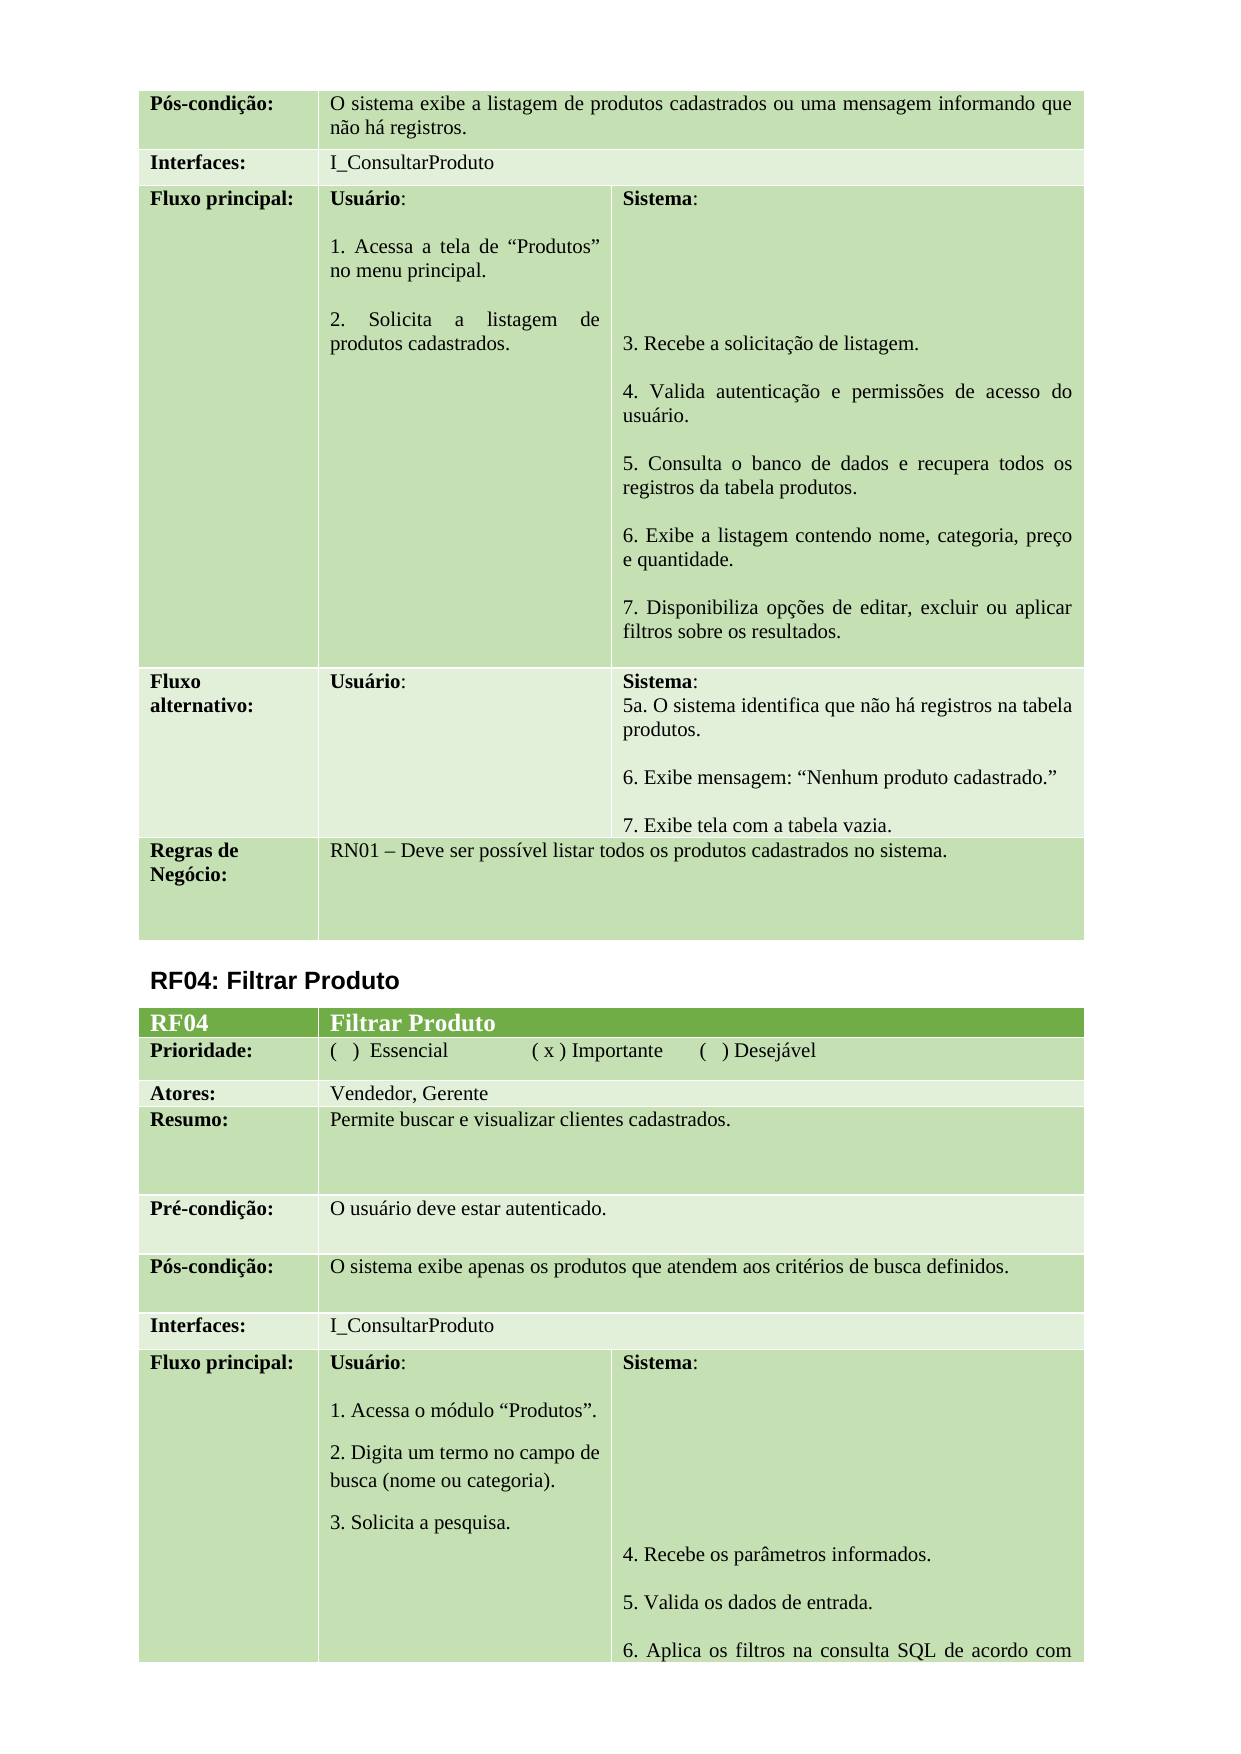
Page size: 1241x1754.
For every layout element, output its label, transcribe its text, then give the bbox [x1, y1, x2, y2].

text RF04: Filtrar Produto [150, 966, 1090, 995]
table_header Filtrar Produto [319, 1008, 1084, 1037]
table_cell Pós-condição: [139, 1255, 318, 1312]
table_cell Fluxo alternativo: [139, 669, 318, 837]
table_cell Pós-condição: [139, 91, 318, 149]
table_cell Sistema: 3. Recebe a solicitação de listagem. 4. Valida autenticação e permissões de acesso do usuário. 5. Consulta o banco de dados e recupera todos os registros da tabela produtos. 6. Exibe a listagem contendo nome, categoria, preço e quantidade. 7. Disponibiliza opções de editar, excluir ou aplicar filtros sobre os resultados. [612, 186, 1084, 667]
table_cell Fluxo principal: [139, 1350, 318, 1662]
table_cell ( ) Essencial ( x ) Importante ( ) Desejável [319, 1038, 1084, 1080]
table_cell Usuário: [319, 669, 611, 837]
table_cell Prioridade: [139, 1038, 318, 1080]
table_cell Fluxo principal: [139, 186, 318, 667]
table_cell Sistema: 5a. O sistema identifica que não há registros na tabela produtos. 6. Exibe mensagem: “Nenhum produto cadastrado.” 7. Exibe tela com a tabela vazia. [612, 669, 1084, 837]
table_cell Interfaces: [139, 150, 318, 185]
table_cell O sistema exibe a listagem de produtos cadastrados ou uma mensagem informando que não há registros. [319, 91, 1084, 149]
table_cell Sistema: 4. Recebe os parâmetros informados. 5. Valida os dados de entrada. 6. Aplica os filtros na consulta SQL de acordo com [612, 1350, 1084, 1662]
table_cell Atores: [139, 1081, 318, 1106]
table_cell I_ConsultarProduto [319, 1314, 1084, 1349]
table_header RF04 [139, 1008, 318, 1037]
table_cell O usuário deve estar autenticado. [319, 1196, 1084, 1253]
table_cell Vendedor, Gerente [319, 1081, 1084, 1106]
table_cell Usuário: 1. Acessa o módulo “Produtos”. 2. Digita um termo no campo de busca (nome ou categoria). 3. Solicita a pesquisa. [319, 1350, 611, 1662]
table_cell Regras de Negócio: [139, 838, 318, 940]
table_cell O sistema exibe apenas os produtos que atendem aos critérios de busca definidos. [319, 1255, 1084, 1312]
table_cell Interfaces: [139, 1314, 318, 1349]
table_cell Usuário: 1. Acessa a tela de “Produtos” no menu principal. 2. Solicita a listagem de produtos cadastrados. [319, 186, 611, 667]
table_cell Permite buscar e visualizar clientes cadastrados. [319, 1107, 1084, 1194]
table_cell RN01 – Deve ser possível listar todos os produtos cadastrados no sistema. [319, 838, 1084, 940]
table_cell I_ConsultarProduto [319, 150, 1084, 185]
table_cell Resumo: [139, 1107, 318, 1194]
table_cell Pré-condição: [139, 1196, 318, 1253]
